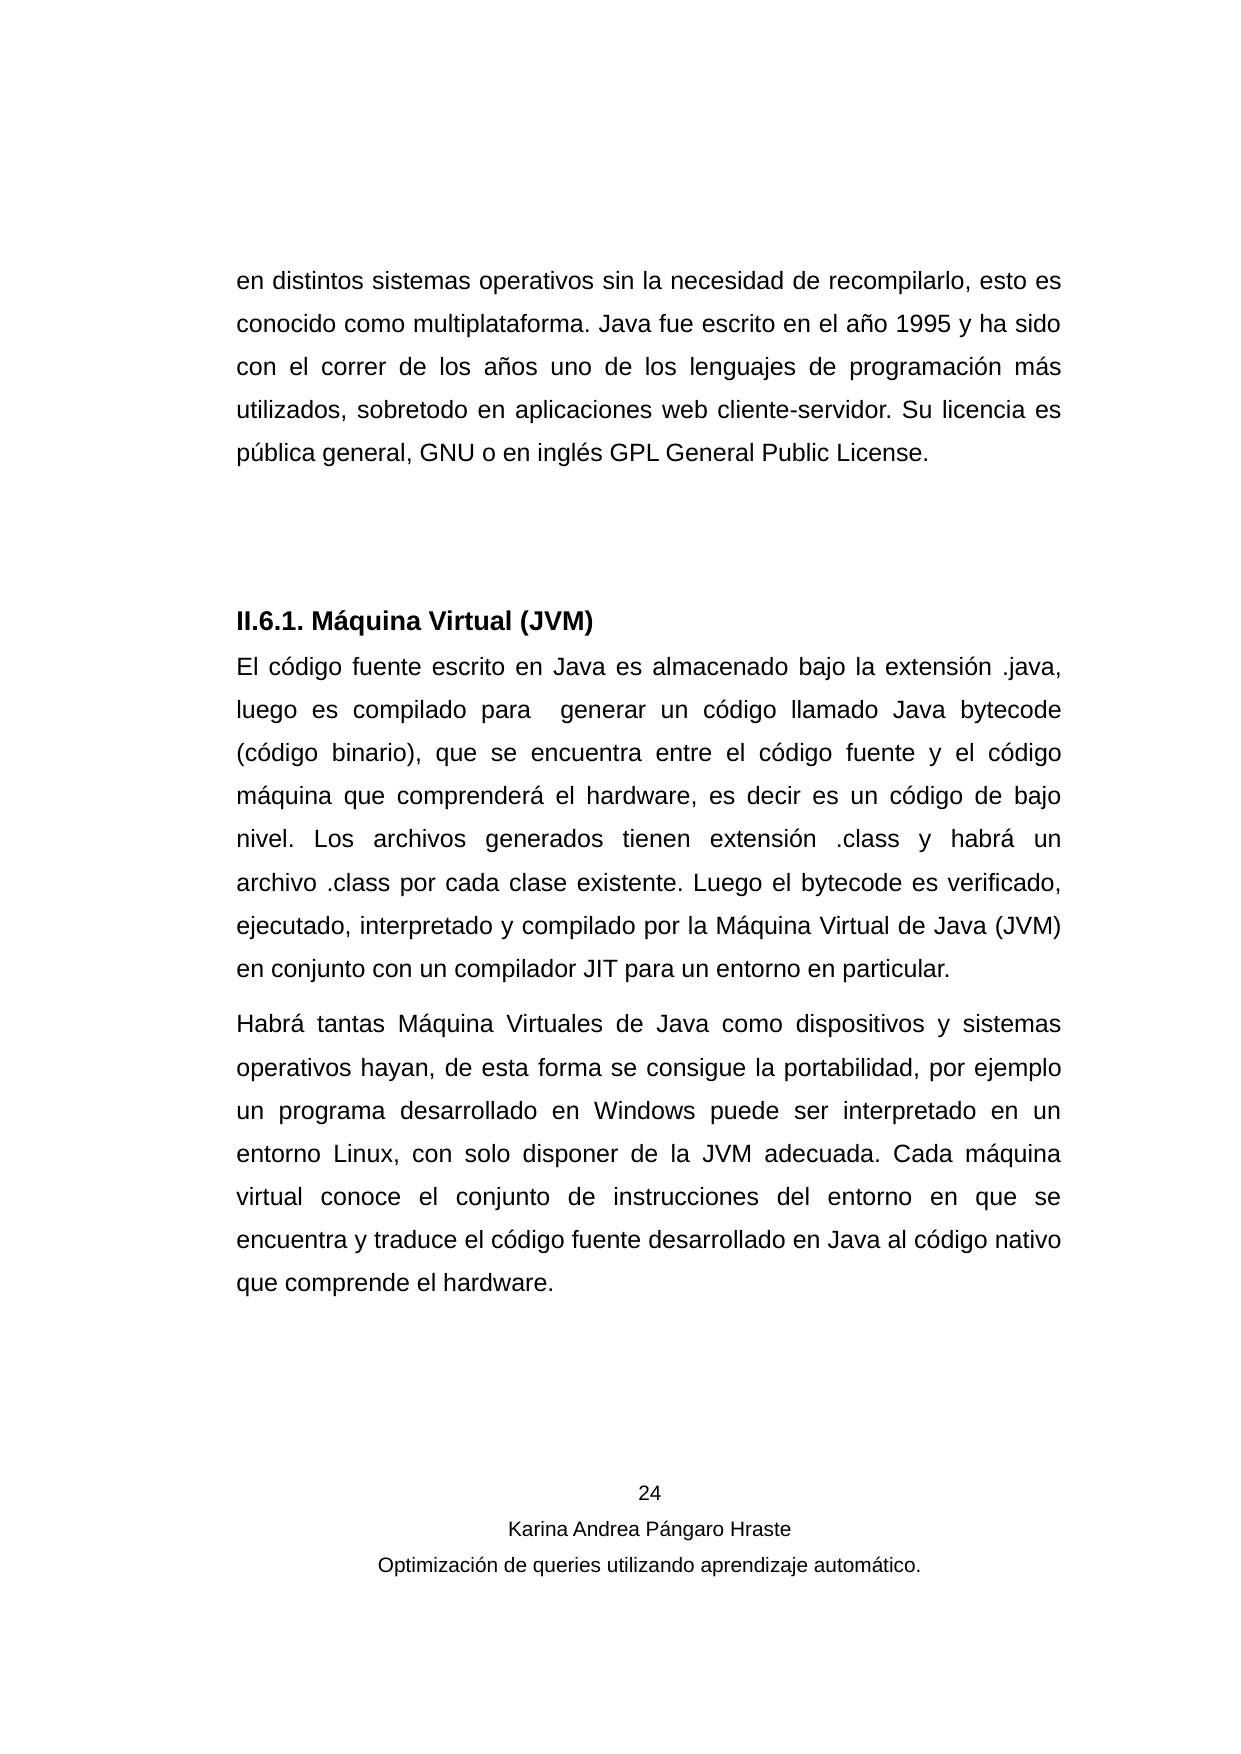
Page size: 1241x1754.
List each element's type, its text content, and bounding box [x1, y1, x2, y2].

subtitle Máquina Virtual (JVM) [236, 605, 1063, 636]
text Habrá tantas Máquina Virtuales de Java como dispositivos y sistemas operativos hayan, de esta forma se consigue la portabilidad, por ejemplo un programa desarrollado en Windows puede ser interpretado en un entorno Linux, con solo disponer de la JVM adecuada. Cada máquina virtual conoce el conjunto de instrucciones del entorno en que se encuentra y traduce el código fuente desarrollado en Java al código nativo que comprende el hardware. [236, 1009, 1063, 1297]
text en distintos sistemas operativos sin la necesidad de recompilarlo, esto es conocido como multiplataforma. Java fue escrito en el año 1995 y ha sido con el correr de los años uno de los lenguajes de programación más utilizados, sobretodo en aplicaciones web cliente-servidor. Su licencia es pública general, GNU o en inglés GPL General Public License. [236, 266, 1063, 467]
text El código fuente escrito en Java es almacenado bajo la extensión .java, luego es compilado para generar un código llamado Java bytecode (código binario), que se encuentra entre el código fuente y el código máquina que comprenderá el hardware, es decir es un código de bajo nivel. Los archivos generados tienen extensión .class y habrá un archivo .class por cada clase existente. Luego el bytecode es verificado, ejecutado, interpretado y compilado por la Máquina Virtual de Java (JVM) en conjunto con un compilador JIT para un entorno en particular. [236, 652, 1063, 983]
